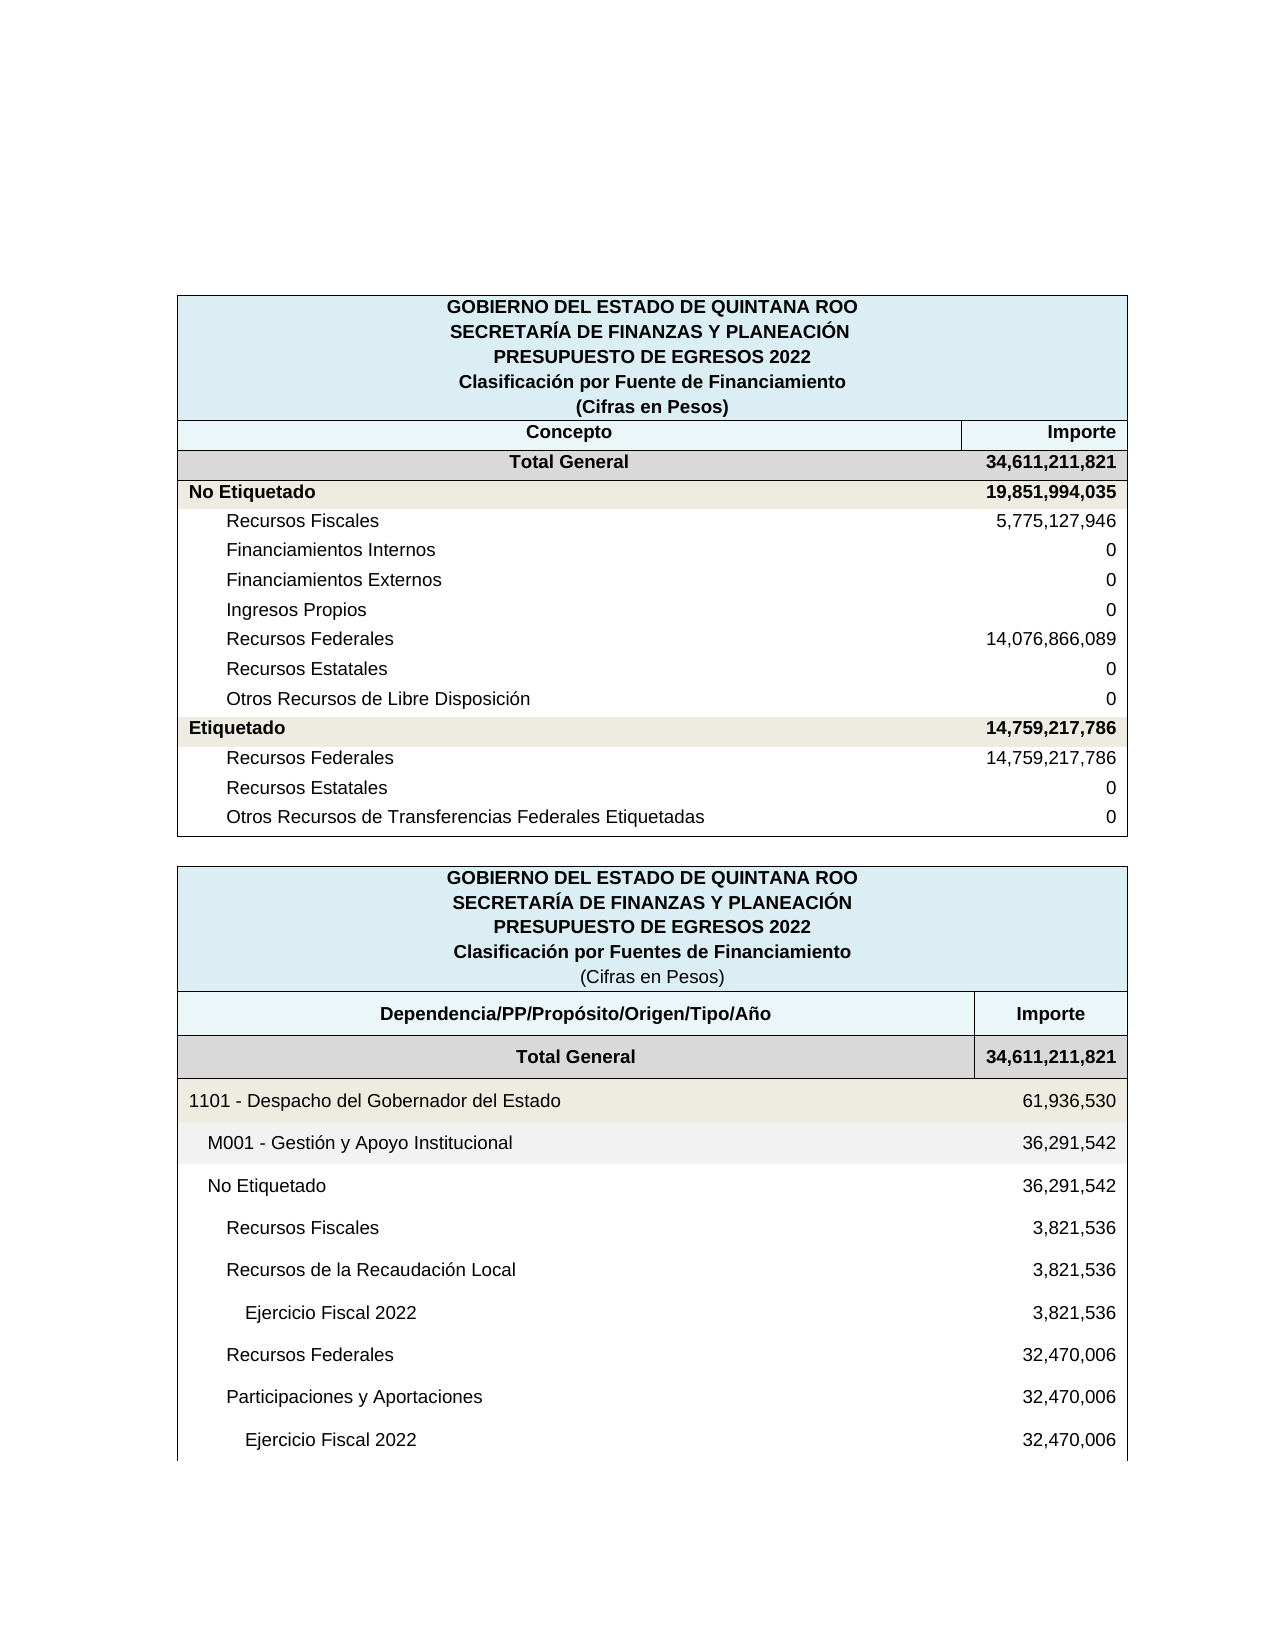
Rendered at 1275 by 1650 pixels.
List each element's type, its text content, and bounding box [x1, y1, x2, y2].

table_cell Importe [975, 992, 1127, 1035]
table_cell 32,470,006 [974, 1376, 1127, 1418]
table_cell 32,470,006 [974, 1418, 1127, 1461]
table_cell 0 [961, 539, 1127, 569]
table_cell Etiquetado [178, 717, 961, 747]
table_cell 0 [961, 777, 1127, 806]
table_cell Financiamientos Internos [178, 539, 961, 569]
table_cell Recursos Estatales [178, 658, 961, 687]
table_cell Total General [178, 1036, 974, 1078]
table_cell 3,821,536 [974, 1249, 1127, 1291]
table_cell 19,851,994,035 [961, 481, 1127, 509]
table_cell Recursos Federales [178, 1334, 974, 1376]
table_cell Recursos Estatales [178, 777, 961, 806]
table_cell Recursos de la Recaudación Local [178, 1249, 974, 1291]
table_cell Recursos Fiscales [178, 1206, 974, 1249]
table_cell 0 [961, 806, 1127, 836]
table_cell Recursos Fiscales [178, 509, 961, 539]
table_cell Otros Recursos de Transferencias Federales Etiquetadas [178, 806, 961, 836]
table_cell 32,470,006 [974, 1334, 1127, 1376]
table_cell 0 [961, 569, 1127, 598]
table_cell 14,759,217,786 [961, 717, 1127, 747]
table_cell 14,076,866,089 [961, 628, 1127, 658]
table_cell 5,775,127,946 [961, 509, 1127, 539]
table_cell 3,821,536 [974, 1291, 1127, 1333]
table_cell Otros Recursos de Libre Disposición [178, 688, 961, 717]
table_cell No Etiquetado [178, 481, 961, 509]
table_cell 36,291,542 [974, 1164, 1127, 1206]
table_cell 3,821,536 [974, 1206, 1127, 1249]
table_cell 0 [961, 658, 1127, 687]
table_cell 0 [961, 688, 1127, 717]
table_cell Importe [962, 421, 1127, 450]
table_cell Dependencia/PP/Propósito/Origen/Tipo/Año [178, 992, 974, 1035]
table_cell Financiamientos Externos [178, 569, 961, 598]
table_cell M001 - Gestión y Apoyo Institucional [178, 1122, 974, 1164]
table_cell 1101 - Despacho del Gobernador del Estado [178, 1079, 974, 1122]
table_cell [177, 837, 961, 866]
table_cell Recursos Federales [178, 747, 961, 777]
table_cell Total General [178, 451, 961, 480]
table_cell 61,936,530 [974, 1079, 1127, 1122]
table_cell Participaciones y Aportaciones [178, 1376, 974, 1418]
table_cell 14,759,217,786 [961, 747, 1127, 777]
table_header GOBIERNO DEL ESTADO DE QUINTANA ROO SECRETARÍA DE FINANZAS Y PLANEACIÓN PRESUPUESTO DE EGRESOS 2022 Clasificación por Fuente de Financiamiento (Cifras en Pesos) [178, 296, 1127, 420]
table_cell Ingresos Propios [178, 599, 961, 628]
table_cell 34,611,211,821 [961, 451, 1127, 480]
table_cell No Etiquetado [178, 1164, 974, 1206]
table_cell 0 [961, 599, 1127, 628]
table_cell GOBIERNO DEL ESTADO DE QUINTANA ROO SECRETARÍA DE FINANZAS Y PLANEACIÓN PRESUPUESTO DE EGRESOS 2022 Clasificación por Fuentes de Financiamiento (Cifras en Pesos) [178, 867, 1127, 991]
table_cell Concepto [178, 421, 961, 450]
table_cell Recursos Federales [178, 628, 961, 658]
table_cell [961, 837, 1127, 866]
table_cell Ejercicio Fiscal 2022 [178, 1291, 974, 1333]
table_cell Ejercicio Fiscal 2022 [178, 1418, 974, 1461]
table_cell 34,611,211,821 [975, 1036, 1127, 1078]
table_cell 36,291,542 [974, 1122, 1127, 1164]
